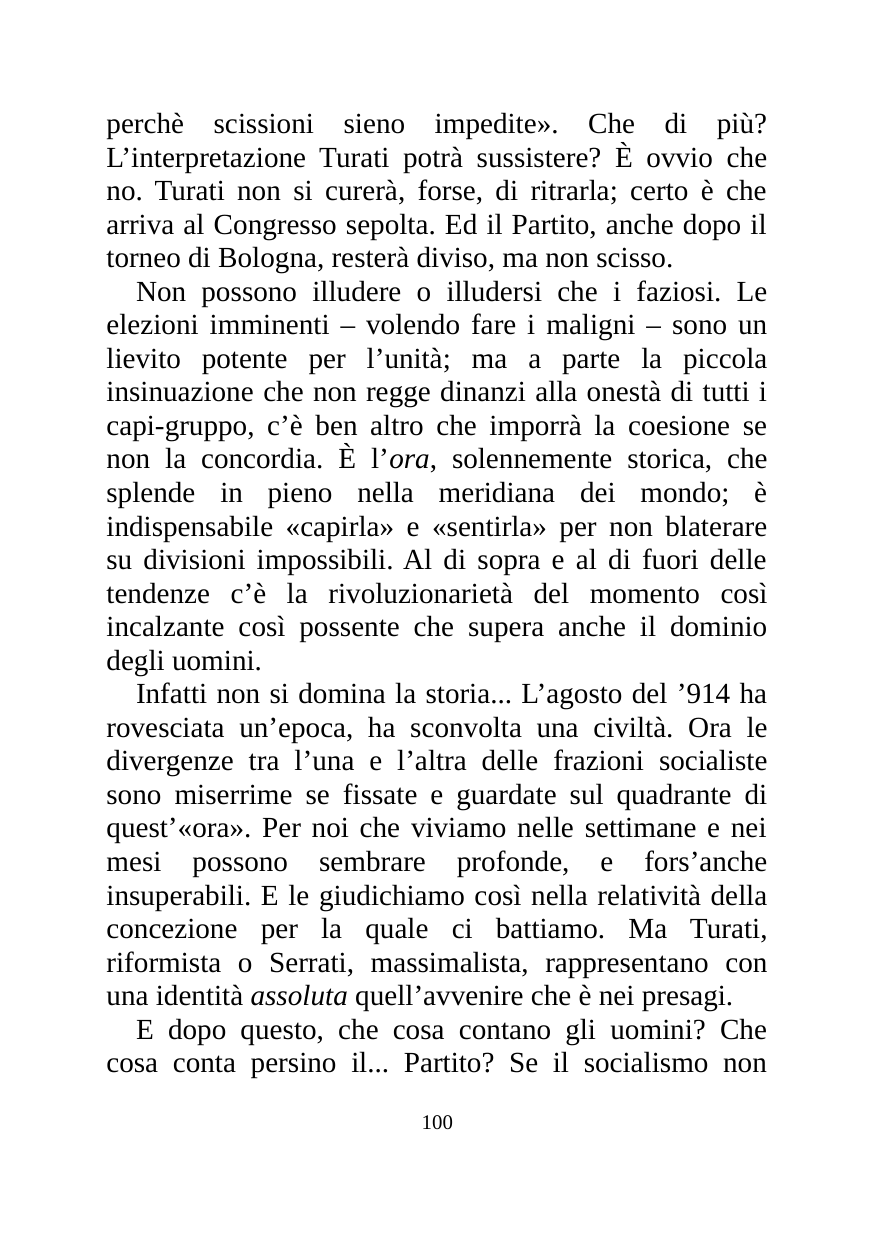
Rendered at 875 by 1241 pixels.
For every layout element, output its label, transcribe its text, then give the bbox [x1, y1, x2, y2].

text Non possono illudere o illudersi che i faziosi. Le elezioni imminenti – volendo fare i maligni – sono un lievito potente per l’unità; ma a parte la piccola insinuazione che non regge dinanzi alla onestà di tutti i capi-gruppo, c’è ben altro che imporrà la coesione se non la concordia. È l’ora, solennemente storica, che splende in pieno nella meridiana dei mondo; è indispensabile «capirla» e «sentirla» per non blaterare su divisioni impossibili. Al di sopra e al di fuori delle tendenze c’è la rivoluzionarietà del momento così incalzante così possente che supera anche il dominio degli uomini. [106, 274, 768, 676]
text E dopo questo, che cosa contano gli uomini? Che cosa conta persino il... Partito? Se il socialismo non [106, 1012, 768, 1079]
text Infatti non si domina la storia... L’agosto del ’914 ha rovesciata un’epoca, ha sconvolta una civiltà. Ora le divergenze tra l’una e l’altra delle frazioni socialiste sono miserrime se fissate e guardate sul quadrante di quest’«ora». Per noi che viviamo nelle settimane e nei mesi possono sembrare profonde, e fors’anche insuperabili. E le giudichiamo così nella relatività della concezione per la quale ci battiamo. Ma Turati, riformista o Serrati, massimalista, rappresentano con una identità assoluta quell’avvenire che è nei presagi. [106, 676, 768, 1012]
text perchè scissioni sieno impedite». Che di più? L’interpretazione Turati potrà sussistere? È ovvio che no. Turati non si curerà, forse, di ritrarla; certo è che arriva al Congresso sepolta. Ed il Partito, anche dopo il torneo di Bologna, resterà diviso, ma non scisso. [106, 106, 768, 274]
